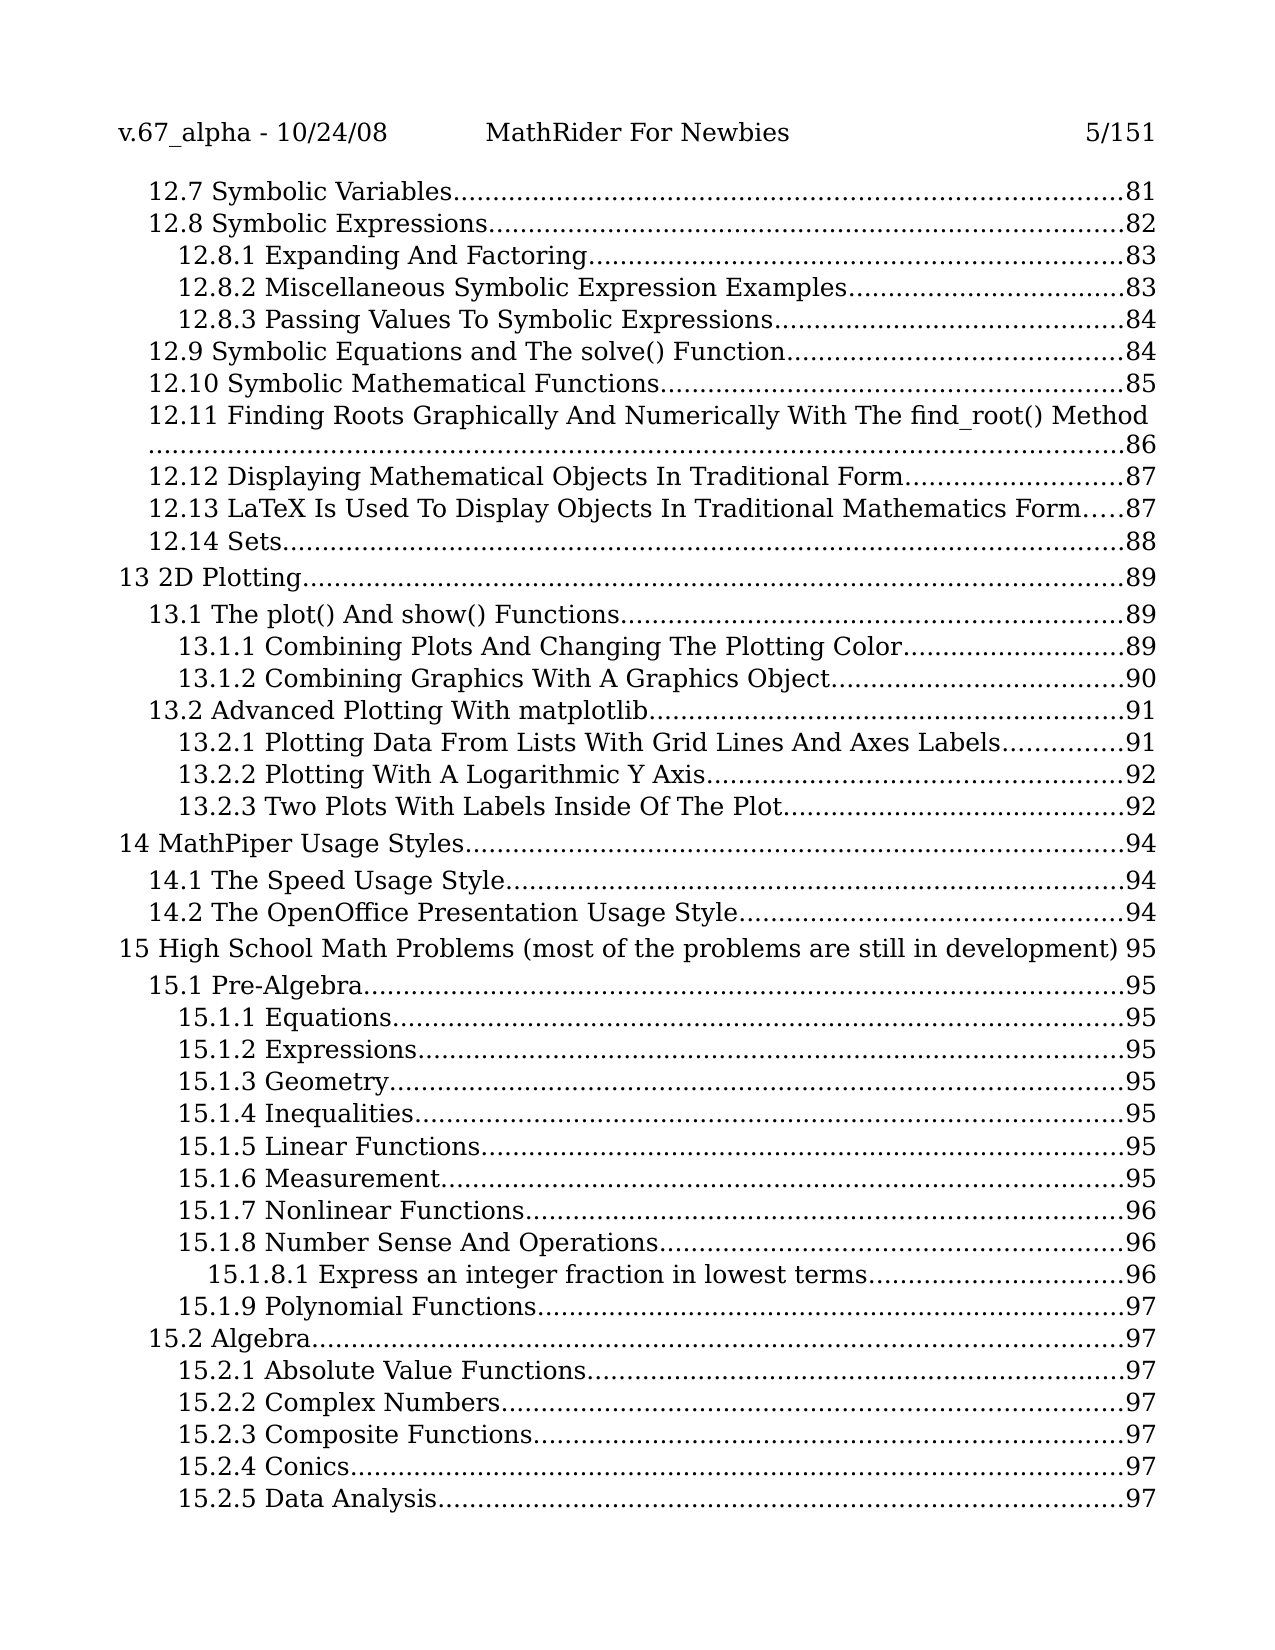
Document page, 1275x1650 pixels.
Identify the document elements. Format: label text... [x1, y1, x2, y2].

text 15.1.8 Number Sense And Operations 96 [177, 1228, 1157, 1257]
text 15 High School Math Problems (most of the problems are still in development) 95 [118, 935, 1157, 964]
text 15.2.1 Absolute Value Functions 97 [177, 1356, 1157, 1386]
text 15.2 Algebra 97 [148, 1324, 1157, 1353]
text 12.7 Symbolic Variables 81 [148, 177, 1157, 206]
text 13.2.1 Plotting Data From Lists With Grid Lines And Axes Labels 91 [177, 728, 1157, 758]
text 12.8.1 Expanding And Factoring 83 [177, 241, 1157, 270]
text 12.14 Sets 88 [148, 527, 1157, 556]
text 15.1.1 Equations 95 [177, 1003, 1157, 1033]
text 12.9 Symbolic Equations and The solve() Function 84 [148, 337, 1157, 366]
text 12.8.2 Miscellaneous Symbolic Expression Examples 83 [177, 273, 1157, 302]
text 13.2.2 Plotting With A Logarithmic Y Axis 92 [177, 761, 1157, 790]
text 15.1.4 Inequalities 95 [177, 1100, 1157, 1129]
text 15.1 Pre-Algebra 95 [148, 971, 1157, 1001]
text 14.2 The OpenOffice Presentation Usage Style 94 [148, 898, 1157, 927]
text 15.1.6 Measurement 95 [177, 1164, 1157, 1193]
text 12.8.3 Passing Values To Symbolic Expressions 84 [177, 305, 1157, 334]
text 15.1.5 Linear Functions 95 [177, 1132, 1157, 1161]
text 15.1.8.1 Express an integer fraction in lowest terms 96 [207, 1260, 1157, 1289]
text 14 MathPiper Usage Styles 94 [118, 829, 1157, 858]
text 13.2 Advanced Plotting With matplotlib 91 [148, 696, 1157, 726]
text 15.2.4 Conics 97 [177, 1453, 1157, 1482]
text 15.2.3 Composite Functions 97 [177, 1421, 1157, 1450]
text 12.10 Symbolic Mathematical Functions 85 [148, 369, 1157, 398]
text 15.2.5 Data Analysis 97 [177, 1485, 1157, 1514]
text 15.2.2 Complex Numbers 97 [177, 1388, 1157, 1418]
text 14.1 The Speed Usage Style 94 [148, 866, 1157, 895]
text 15.1.2 Expressions 95 [177, 1036, 1157, 1065]
text 13 2D Plotting 89 [118, 563, 1157, 593]
text 15.1.9 Polynomial Functions 97 [177, 1292, 1157, 1321]
text 13.1.1 Combining Plots And Changing The Plotting Color 89 [177, 632, 1157, 661]
text 15.1.7 Nonlinear Functions 96 [177, 1196, 1157, 1225]
text 12.13 LaTeX Is Used To Display Objects In Traditional Mathematics Form 87 [148, 495, 1157, 524]
text 15.1.3 Geometry 95 [177, 1068, 1157, 1097]
text 12.11 Finding Roots Graphically And Numerically With The find_root() Method 86 [148, 401, 1157, 460]
text 12.8 Symbolic Expressions 82 [148, 209, 1157, 238]
text 13.1.2 Combining Graphics With A Graphics Object 90 [177, 664, 1157, 693]
text 13.2.3 Two Plots With Labels Inside Of The Plot 92 [177, 793, 1157, 822]
text 12.12 Displaying Mathematical Objects In Traditional Form 87 [148, 463, 1157, 492]
text 13.1 The plot() And show() Functions 89 [148, 600, 1157, 629]
